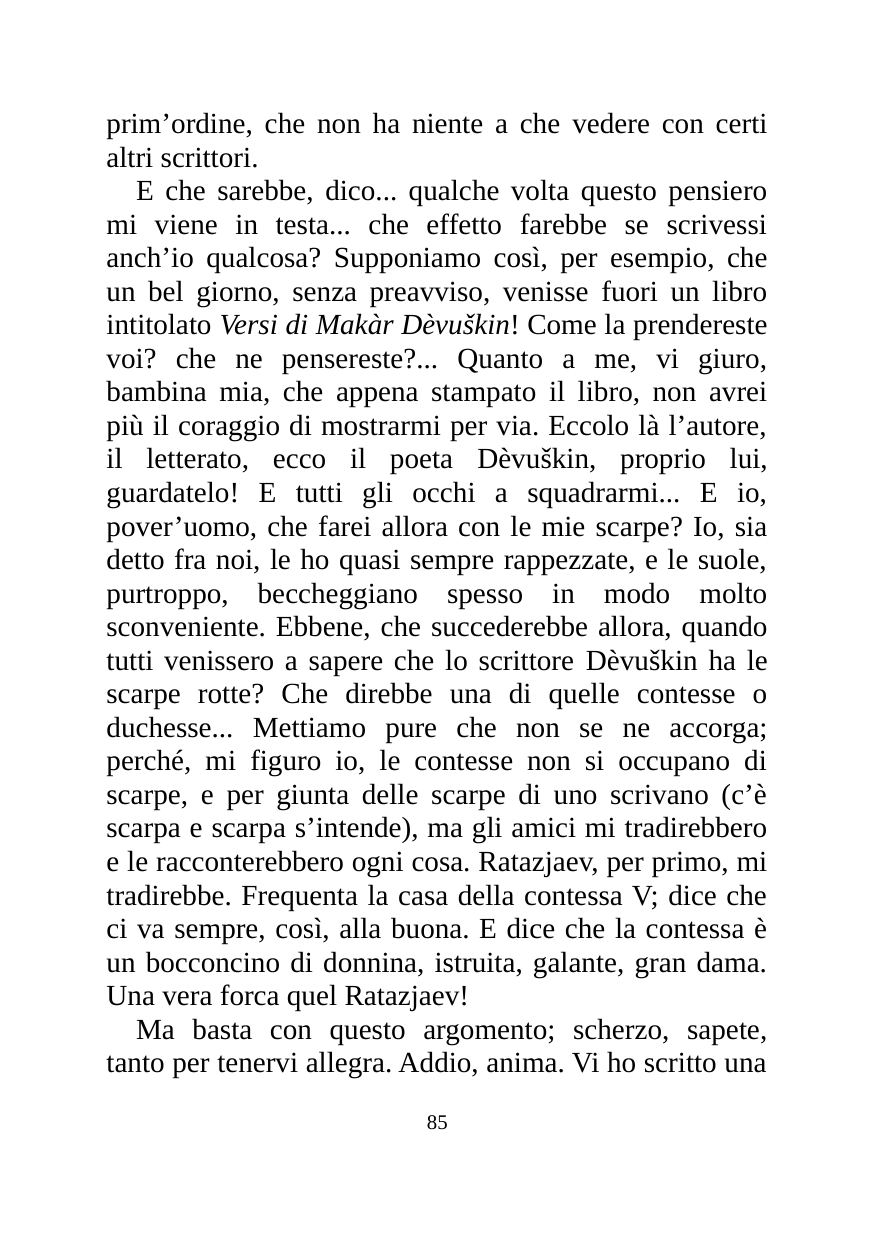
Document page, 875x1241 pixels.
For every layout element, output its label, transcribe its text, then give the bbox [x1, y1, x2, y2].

text Ma basta con questo argomento; scherzo, sapete, tanto per tenervi allegra. Addio, anima. Vi ho scritto una [106, 1012, 768, 1079]
text E che sarebbe, dico... qualche volta questo pensiero mi viene in testa... che effetto farebbe se scrivessi anch’io qualcosa? Supponiamo così, per esempio, che un bel giorno, senza preavviso, venisse fuori un libro intitolato Versi di Makàr Dèvuškin! Come la prendereste voi? che ne pensereste?... Quanto a me, vi giuro, bambina mia, che appena stampato il libro, non avrei più il coraggio di mostrarmi per via. Eccolo là l’autore, il letterato, ecco il poeta Dèvuškin, proprio lui, guardatelo! E tutti gli occhi a squadrarmi... E io, pover’uomo, che farei allora con le mie scarpe? Io, sia detto fra noi, le ho quasi sempre rappezzate, e le suole, purtroppo, beccheggiano spesso in modo molto sconveniente. Ebbene, che succederebbe allora, quando tutti venissero a sapere che lo scrittore Dèvuškin ha le scarpe rotte? Che direbbe una di quelle contesse o duchesse... Mettiamo pure che non se ne accorga; perché, mi figuro io, le contesse non si occupano di scarpe, e per giunta delle scarpe di uno scrivano (c’è scarpa e scarpa s’intende), ma gli amici mi tradirebbero e le racconterebbero ogni cosa. Ratazjaev, per primo, mi tradirebbe. Frequenta la casa della contessa V; dice che ci va sempre, così, alla buona. E dice che la contessa è un bocconcino di donnina, istruita, galante, gran dama. Una vera forca quel Ratazjaev! [106, 173, 768, 1012]
text prim’ordine, che non ha niente a che vedere con certi altri scrittori. [106, 106, 768, 173]
